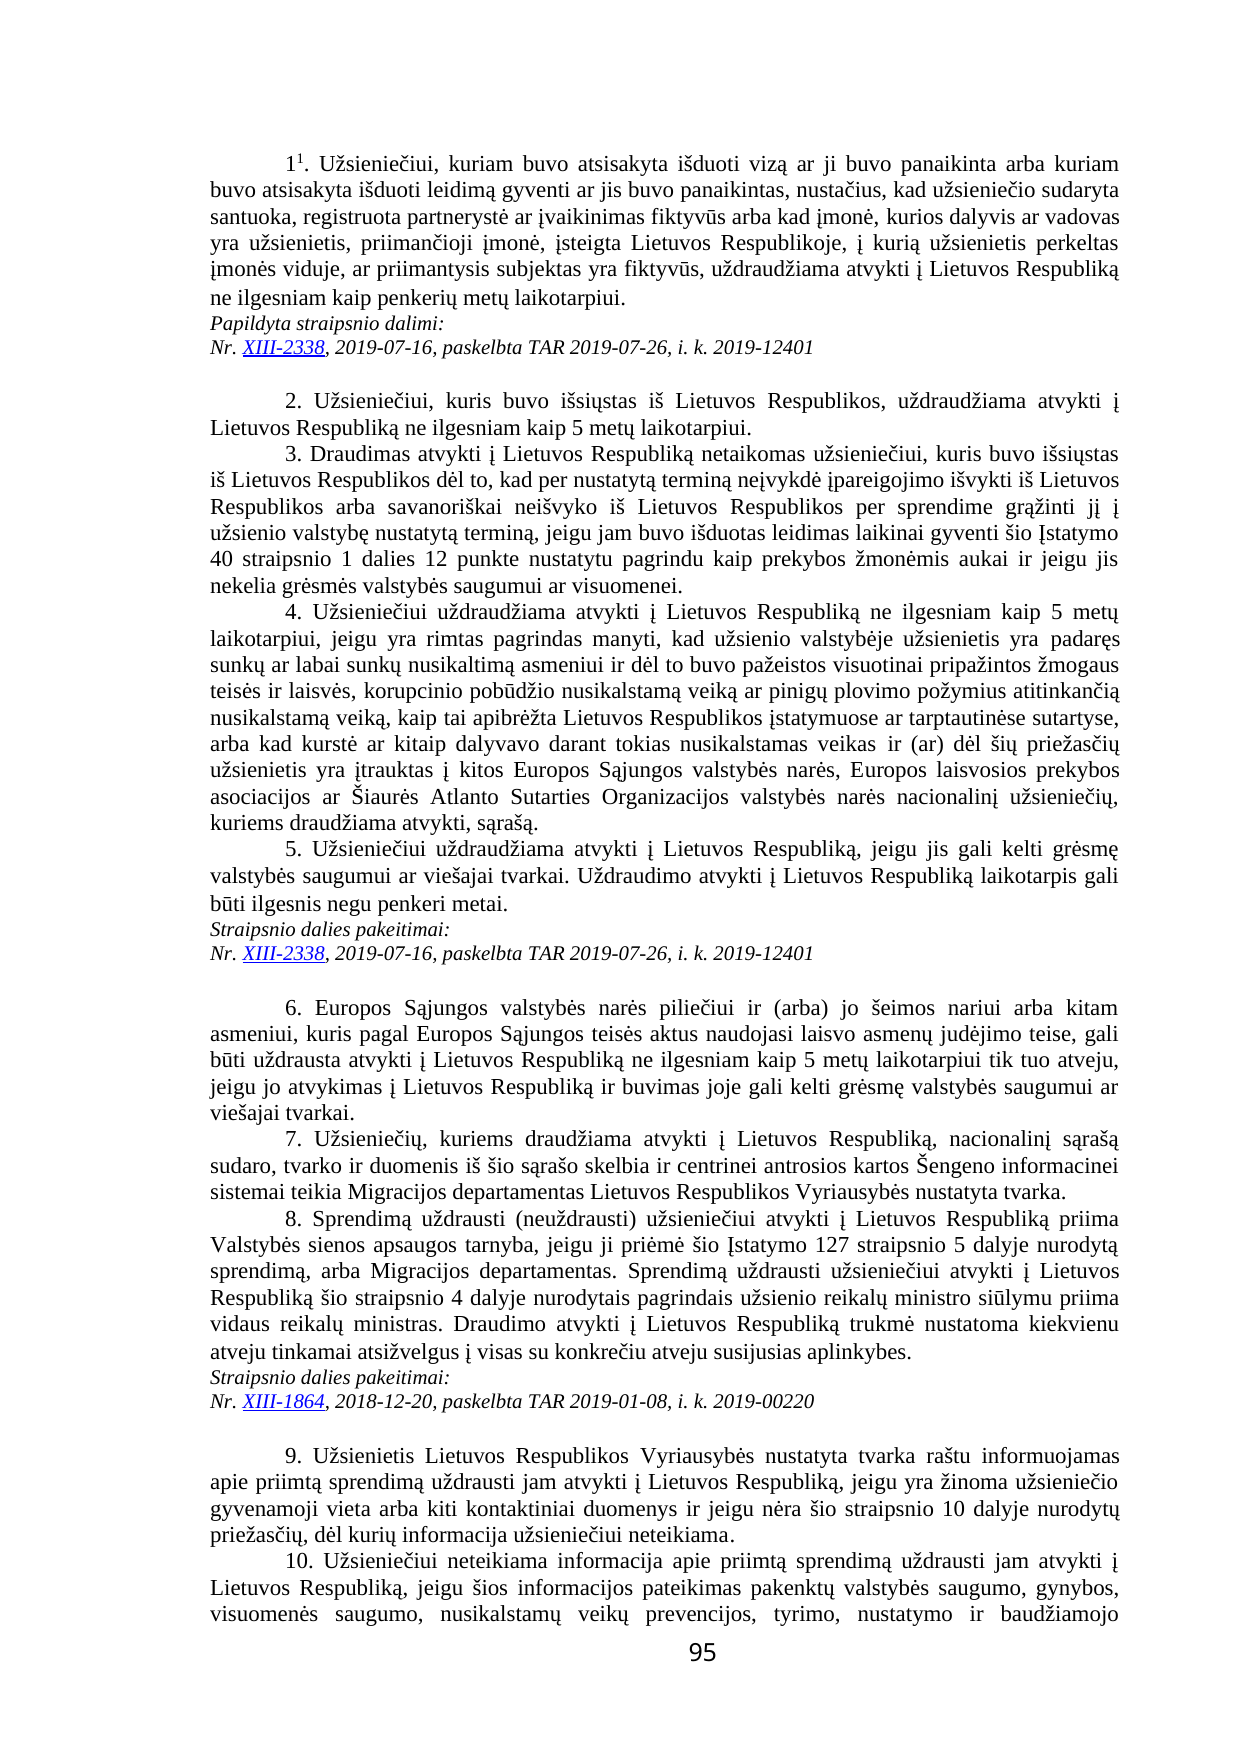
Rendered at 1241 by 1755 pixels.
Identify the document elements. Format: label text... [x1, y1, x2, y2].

text Nr. XIII-1864, 2018-12-20, paskelbta TAR 2019-01-08, i. k. 2019-00220 [210, 1389, 1120, 1413]
text Nr. XIII-2338, 2019-07-16, paskelbta TAR 2019-07-26, i. k. 2019-12401 [210, 941, 1120, 965]
text Straipsnio dalies pakeitimai: [210, 1365, 1120, 1389]
text 2. Užsieniečiui, kuris buvo išsiųstas iš Lietuvos Respublikos, uždraudžiama atvykti į Lietuvos Respubliką ne ilgesniam kaip 5 metų laikotarpiui. [210, 387, 1120, 440]
text 5. Užsieniečiui uždraudžiama atvykti į Lietuvos Respubliką, jeigu jis gali kelti grėsmę valstybės saugumui ar viešajai tvarkai. Uždraudimo atvykti į Lietuvos Respubliką laikotarpis gali būti ilgesnis negu penkeri metai. [210, 835, 1120, 917]
text 11. Užsieniečiui, kuriam buvo atsisakyta išduoti vizą ar ji buvo panaikinta arba kuriam buvo atsisakyta išduoti leidimą gyventi ar jis buvo panaikintas, nustačius, kad užsieniečio sudaryta santuoka, registruota partnerystė ar įvaikinimas fiktyvūs arba kad įmonė, kurios dalyvis ar vadovas yra užsienietis, priimančioji įmonė, įsteigta Lietuvos Respublikoje, į kurią užsienietis perkeltas įmonės viduje, ar priimantysis subjektas yra fiktyvūs, uždraudžiama atvykti į Lietuvos Respubliką ne ilgesniam kaip penkerių metų laikotarpiui. [210, 150, 1120, 311]
text 10. Užsieniečiui neteikiama informacija apie priimtą sprendimą uždrausti jam atvykti į Lietuvos Respubliką, jeigu šios informacijos pateikimas pakenktų valstybės saugumo, gynybos, visuomenės saugumo, nusikalstamų veikų prevencijos, tyrimo, nustatymo ir baudžiamojo [210, 1547, 1120, 1626]
text Papildyta straipsnio dalimi: [210, 311, 1120, 334]
text 3. Draudimas atvykti į Lietuvos Respubliką netaikomas užsieniečiui, kuris buvo išsiųstas iš Lietuvos Respublikos dėl to, kad per nustatytą terminą neįvykdė įpareigojimo išvykti iš Lietuvos Respublikos arba savanoriškai neišvyko iš Lietuvos Respublikos per sprendime grąžinti jį į užsienio valstybę nustatytą terminą, jeigu jam buvo išduotas leidimas laikinai gyventi šio Įstatymo 40 straipsnio 1 dalies 12 punkte nustatytu pagrindu kaip prekybos žmonėmis aukai ir jeigu jis nekelia grėsmės valstybės saugumui ar visuomenei. [210, 440, 1120, 598]
text 8. Sprendimą uždrausti (neuždrausti) užsieniečiui atvykti į Lietuvos Respubliką priima Valstybės sienos apsaugos tarnyba, jeigu ji priėmė šio Įstatymo 127 straipsnio 5 dalyje nurodytą sprendimą, arba Migracijos departamentas. Sprendimą uždrausti užsieniečiui atvykti į Lietuvos Respubliką šio straipsnio 4 dalyje nurodytais pagrindais užsienio reikalų ministro siūlymu priima vidaus reikalų ministras. Draudimo atvykti į Lietuvos Respubliką trukmė nustatoma kiekvienu atveju tinkamai atsižvelgus į visas su konkrečiu atveju susijusias aplinkybes. [210, 1204, 1120, 1365]
text Nr. XIII-2338, 2019-07-16, paskelbta TAR 2019-07-26, i. k. 2019-12401 [210, 334, 1120, 359]
text 4. Užsieniečiui uždraudžiama atvykti į Lietuvos Respubliką ne ilgesniam kaip 5 metų laikotarpiui, jeigu yra rimtas pagrindas manyti, kad užsienio valstybėje užsienietis yra padaręs sunkų ar labai sunkų nusikaltimą asmeniui ir dėl to buvo pažeistos visuotinai pripažintos žmogaus teisės ir laisvės, korupcinio pobūdžio nusikalstamą veiką ar pinigų plovimo požymius atitinkančią nusikalstamą veiką, kaip tai apibrėžta Lietuvos Respublikos įstatymuose ar tarptautinėse sutartyse, arba kad kurstė ar kitaip dalyvavo darant tokias nusikalstamas veikas ir (ar) dėl šių priežasčių užsienietis yra įtrauktas į kitos Europos Sąjungos valstybės narės, Europos laisvosios prekybos asociacijos ar Šiaurės Atlanto Sutarties Organizacijos valstybės narės nacionalinį užsieniečių, kuriems draudžiama atvykti, sąrašą. [210, 598, 1120, 835]
text Straipsnio dalies pakeitimai: [210, 917, 1120, 941]
text 7. Užsieniečių, kuriems draudžiama atvykti į Lietuvos Respubliką, nacionalinį sąrašą sudaro, tvarko ir duomenis iš šio sąrašo skelbia ir centrinei antrosios kartos Šengeno informacinei sistemai teikia Migracijos departamentas Lietuvos Respublikos Vyriausybės nustatyta tvarka. [210, 1126, 1120, 1204]
text 9. Užsienietis Lietuvos Respublikos Vyriausybės nustatyta tvarka raštu informuojamas apie priimtą sprendimą uždrausti jam atvykti į Lietuvos Respubliką, jeigu yra žinoma užsieniečio gyvenamoji vieta arba kiti kontaktiniai duomenys ir jeigu nėra šio straipsnio 10 dalyje nurodytų priežasčių, dėl kurių informacija užsieniečiui neteikiama. [210, 1442, 1120, 1547]
text 6. Europos Sąjungos valstybės narės piliečiui ir (arba) jo šeimos nariui arba kitam asmeniui, kuris pagal Europos Sąjungos teisės aktus naudojasi laisvo asmenų judėjimo teise, gali būti uždrausta atvykti į Lietuvos Respubliką ne ilgesniam kaip 5 metų laikotarpiui tik tuo atveju, jeigu jo atvykimas į Lietuvos Respubliką ir buvimas joje gali kelti grėsmę valstybės saugumui ar viešajai tvarkai. [210, 994, 1120, 1126]
